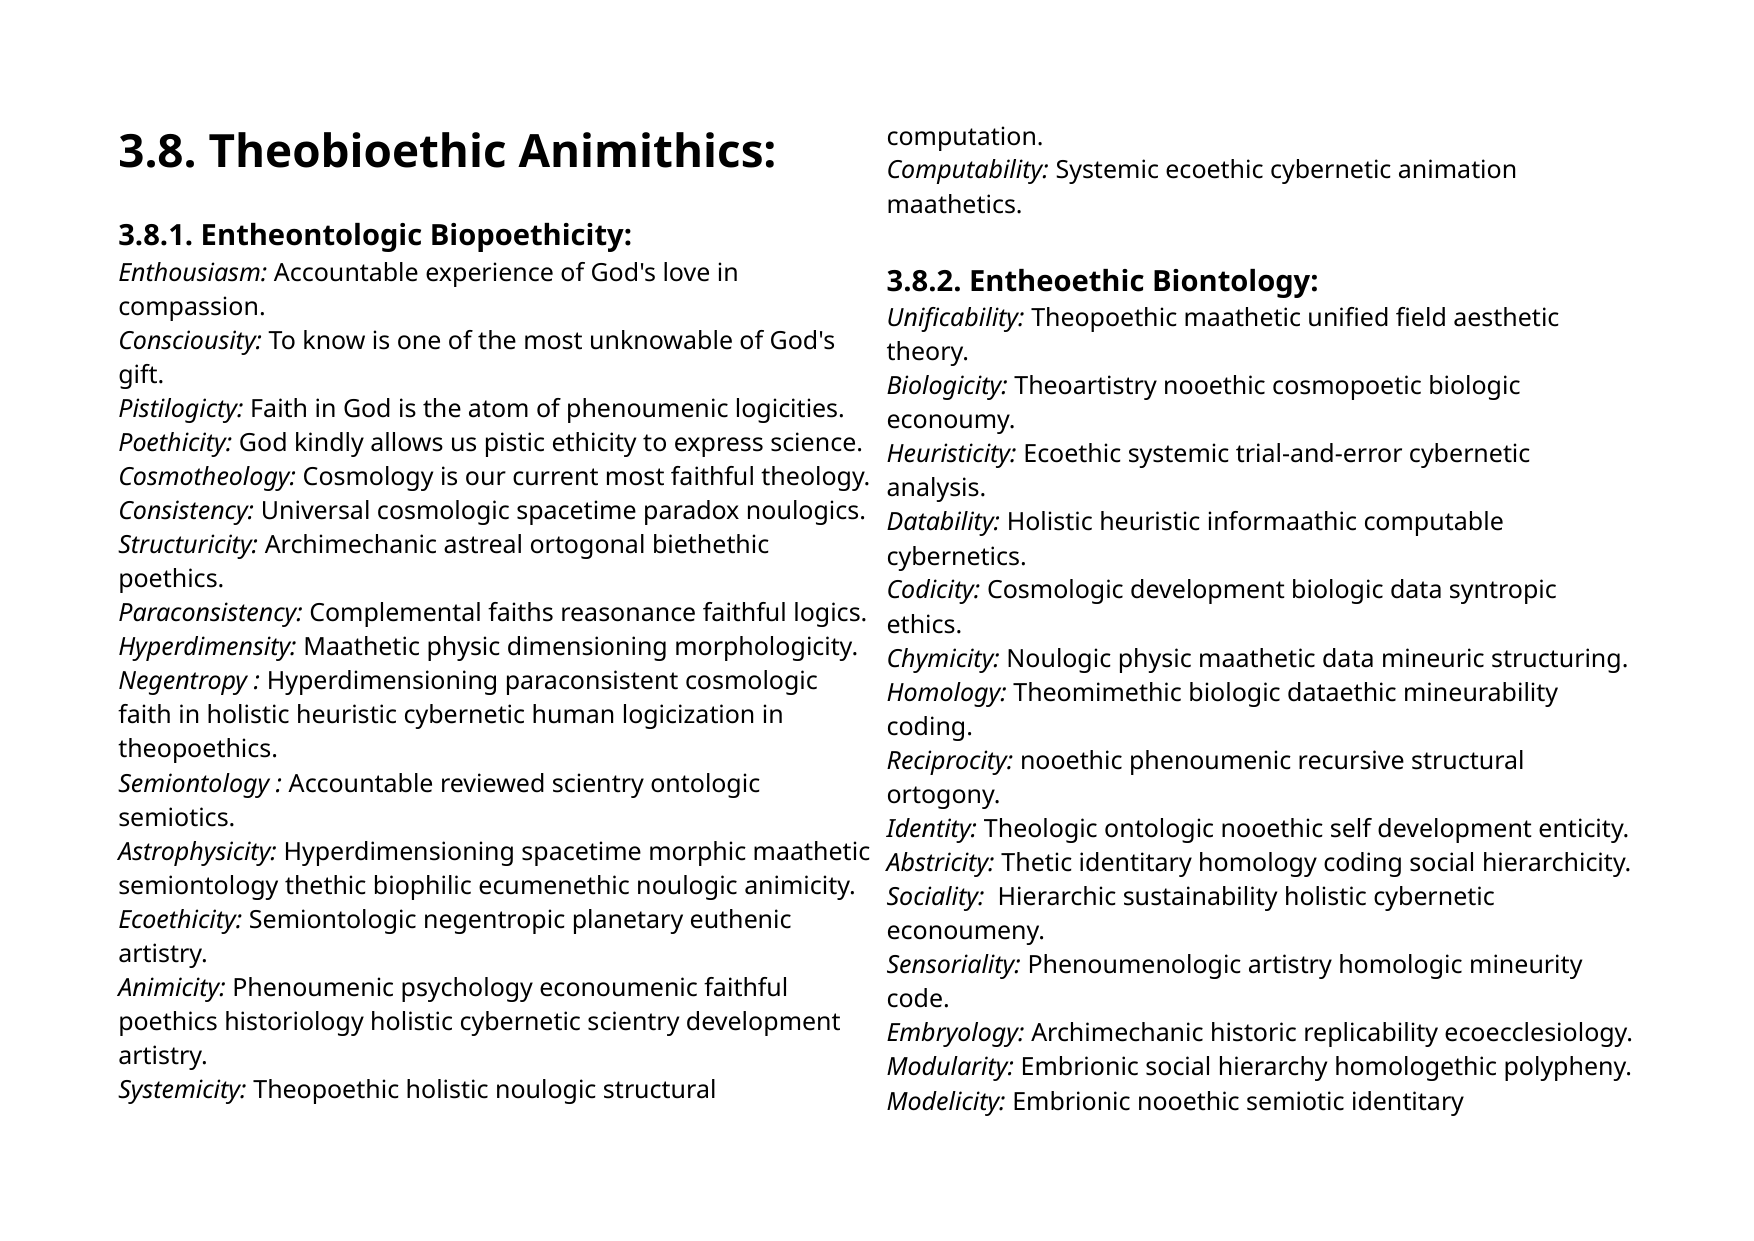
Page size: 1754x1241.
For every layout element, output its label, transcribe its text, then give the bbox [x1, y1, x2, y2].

text computation. [886, 118, 1636, 152]
text Consistency: Universal cosmologic spacetime paradox noulogics. [118, 493, 877, 527]
text Cosmotheology: Cosmology is our current most faithful theology. [118, 459, 877, 493]
text Heuristicity: Ecoethic systemic trial-and-error cybernetic analysis. [886, 436, 1636, 504]
text Structuricity: Archimechanic astreal ortogonal biethethic poethics. [118, 527, 877, 595]
text Enthousiasm: Accountable experience of God's love in compassion. [118, 254, 877, 322]
text Systemicity: Theopoethic holistic noulogic structural [118, 1072, 877, 1106]
text Hyperdimensity: Maathetic physic dimensioning morphologicity. [118, 629, 877, 663]
text Abstricity: Thetic identitary homology coding social hierarchicity. [886, 845, 1636, 879]
text Homology: Theomimethic biologic dataethic mineurability coding. [886, 674, 1636, 742]
text Unificability: Theopoethic maathetic unified field aesthetic theory. [886, 300, 1636, 368]
text Ecoethicity: Semiontologic negentropic planetary euthenic artistry. [118, 901, 877, 969]
text Modularity: Embrionic social hierarchy homologethic polypheny. [886, 1049, 1636, 1083]
text Paraconsistency: Complemental faiths reasonance faithful logics. [118, 595, 877, 629]
text Codicity: Cosmologic development biologic data syntropic ethics. [886, 572, 1636, 640]
text Pistilogicty: Faith in God is the atom of phenoumenic logicities. [118, 391, 877, 424]
text Sensoriality: Phenoumenologic artistry homologic mineurity code. [886, 947, 1636, 1015]
text Astrophysicity: Hyperdimensioning spacetime morphic maathetic semiontology thethic biophilic ecumenethic noulogic animicity. [118, 833, 877, 901]
text 3.8.2. Entheoethic Biontology: [886, 260, 1636, 300]
text 3.8. Theobioethic Animithics: [118, 118, 877, 181]
text 3.8.1. Entheontologic Biopoethicity: [118, 214, 877, 254]
text Biologicity: Theoartistry nooethic cosmopoetic biologic econoumy. [886, 368, 1636, 436]
text Modelicity: Embrionic nooethic semiotic identitary [886, 1083, 1636, 1117]
text Poethicity: God kindly allows us pistic ethicity to express science. [118, 424, 877, 459]
text Consciousity: To know is one of the most unknowable of God's gift. [118, 322, 877, 391]
text Datability: Holistic heuristic informaathic computable cybernetics. [886, 504, 1636, 572]
text Animicity: Phenoumenic psychology econoumenic faithful poethics historiology holistic cybernetic scientry development artistry. [118, 969, 877, 1072]
text Semiontology : Accountable reviewed scientry ontologic semiotics. [118, 765, 877, 833]
text Identity: Theologic ontologic nooethic self development enticity. [886, 811, 1636, 845]
text Sociality: Hierarchic sustainability holistic cybernetic econoumeny. [886, 879, 1636, 947]
text Negentropy : Hyperdimensioning paraconsistent cosmologic faith in holistic heuristic cybernetic human logicization in theopoethics. [118, 663, 877, 765]
text Embryology: Archimechanic historic replicability ecoecclesiology. [886, 1015, 1636, 1049]
text Computability: Systemic ecoethic cybernetic animation maathetics. [886, 152, 1636, 220]
text Chymicity: Noulogic physic maathetic data mineuric structuring. [886, 640, 1636, 674]
text Reciprocity: nooethic phenoumenic recursive structural ortogony. [886, 742, 1636, 811]
